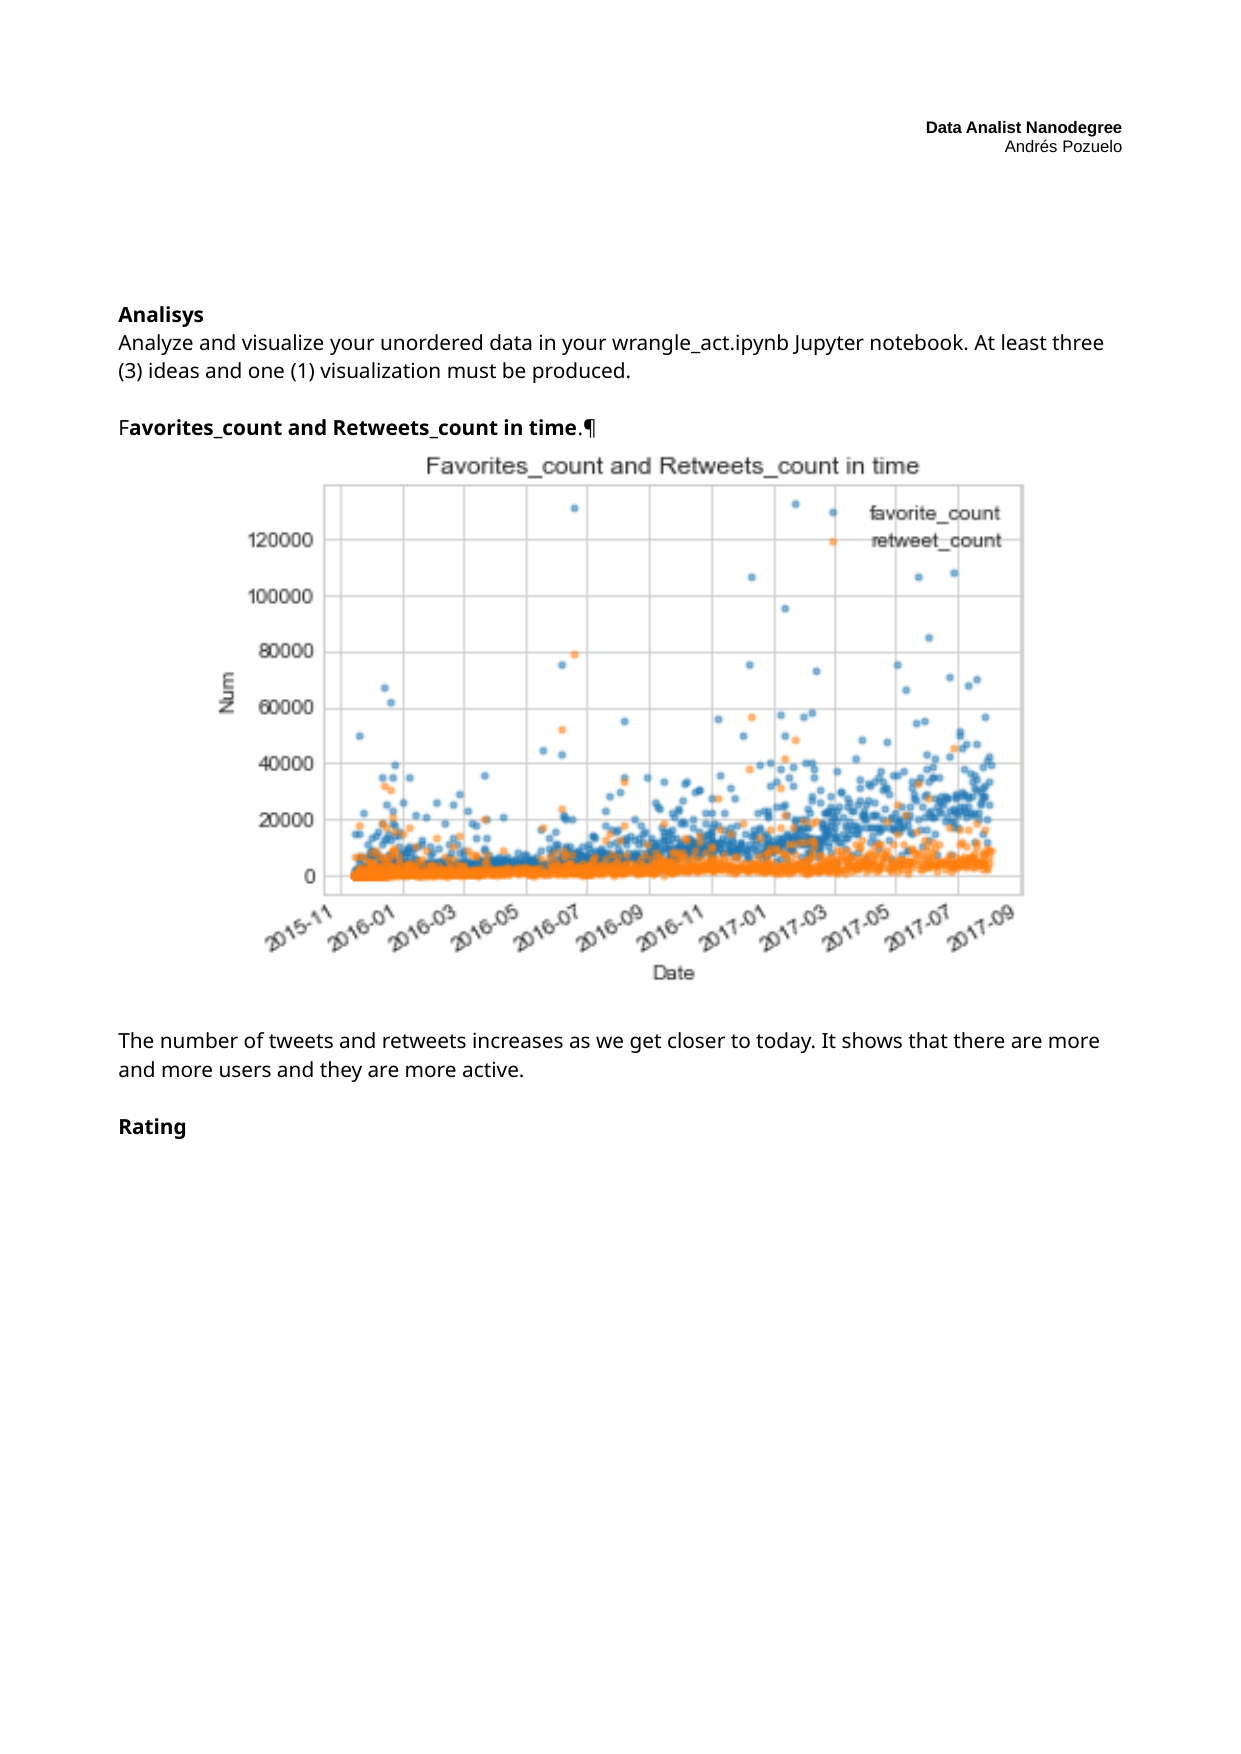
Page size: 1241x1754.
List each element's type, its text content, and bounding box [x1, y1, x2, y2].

picture [205, 441, 1035, 999]
text Analisys [118, 300, 1122, 328]
text The number of tweets and retweets increases as we get closer to today. It shows that there are more and more users and they are more active. [118, 1027, 1122, 1083]
text Favorites_count and Retweets_count in time.¶ [118, 413, 1122, 442]
text Analyze and visualize your unordered data in your wrangle_act.ipynb Jupyter notebook. At least three (3) ideas and one (1) visualization must be produced. [118, 328, 1122, 385]
text Rating [118, 1112, 1122, 1140]
